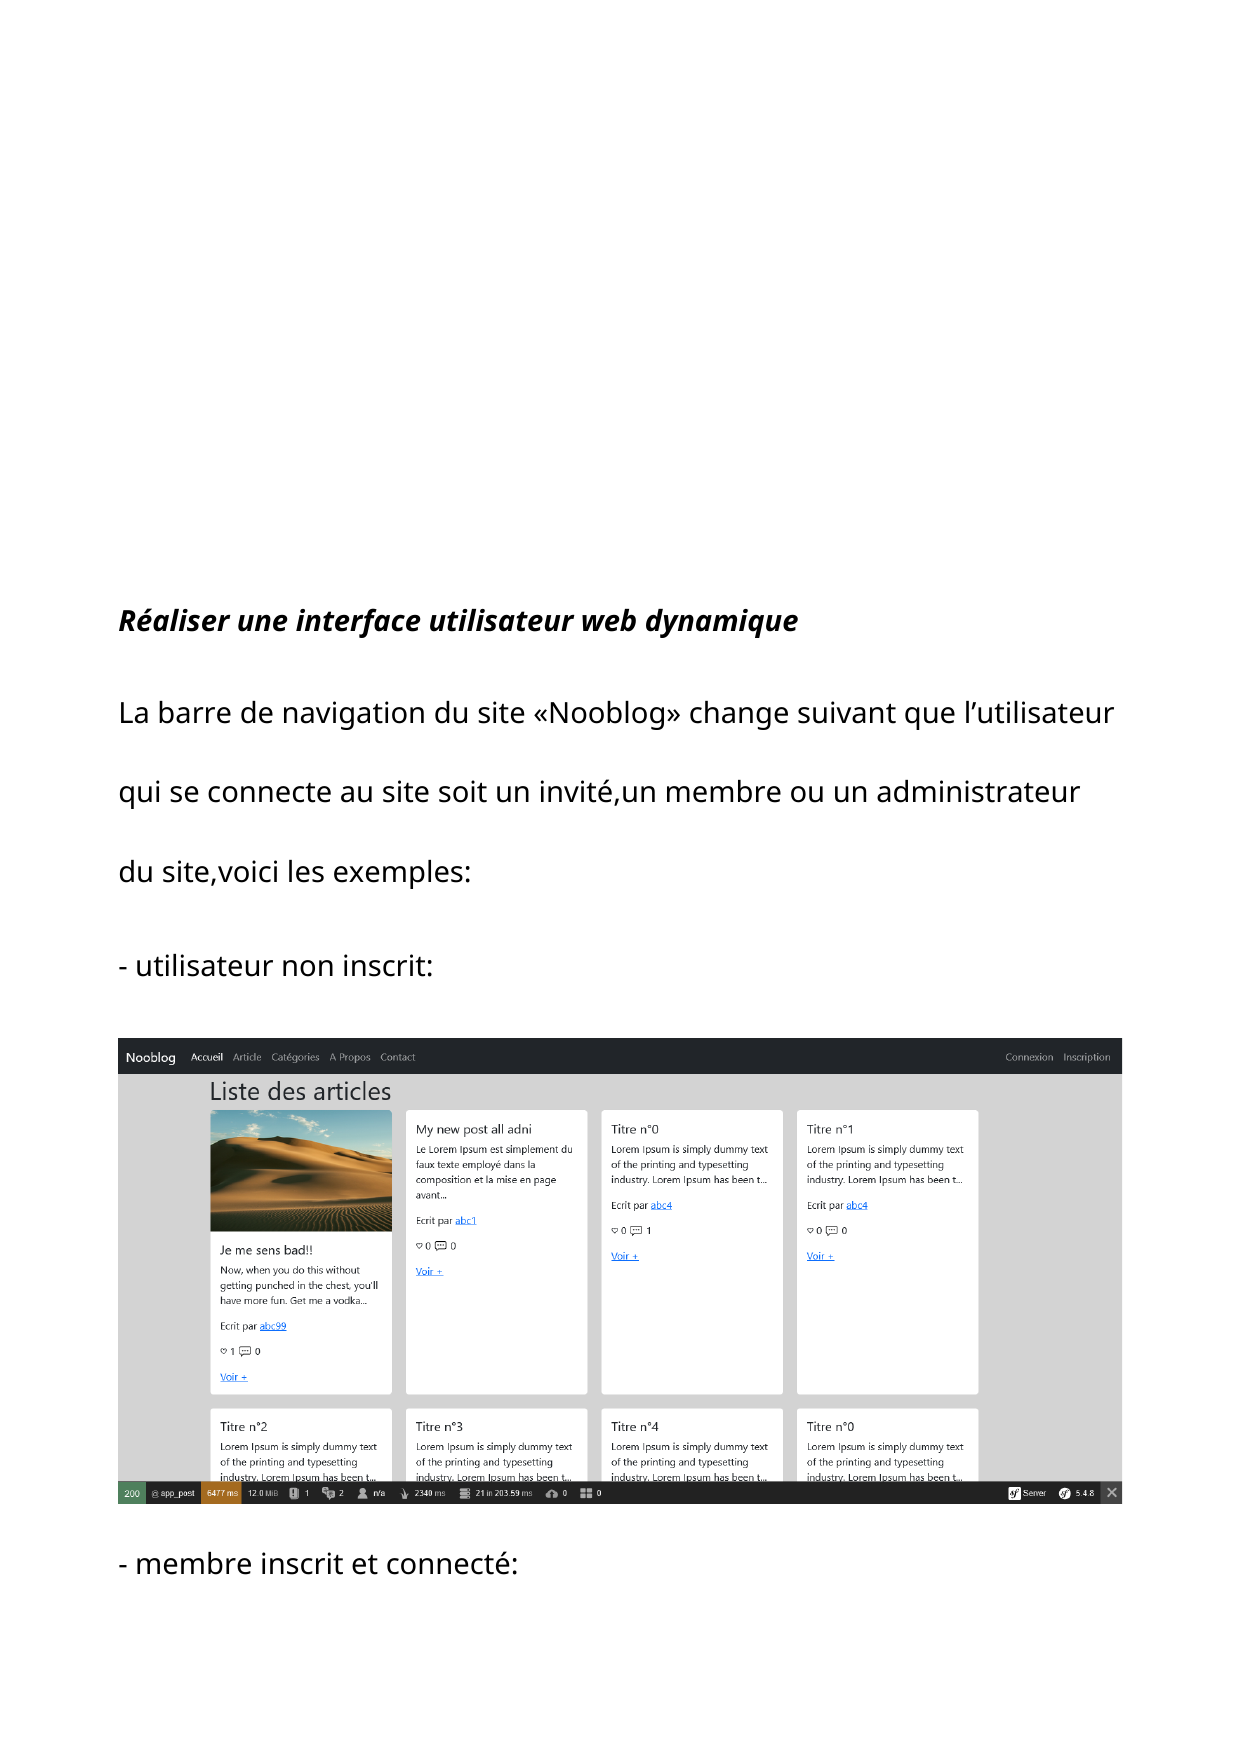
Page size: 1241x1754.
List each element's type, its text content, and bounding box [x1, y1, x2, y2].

subtitle Réaliser une interface utilisateur web dynamique [118, 600, 1122, 640]
picture [118, 1038, 1123, 1504]
text - utilisateur non inscrit: [118, 945, 1122, 985]
text La barre de navigation du site «Nooblog» change suivant que l’utilisateur qui se connecte au site soit un invité,un membre ou un administrateur du site,voici les exemples: [118, 692, 1122, 891]
text - membre inscrit et connecté: [118, 1504, 1122, 1583]
